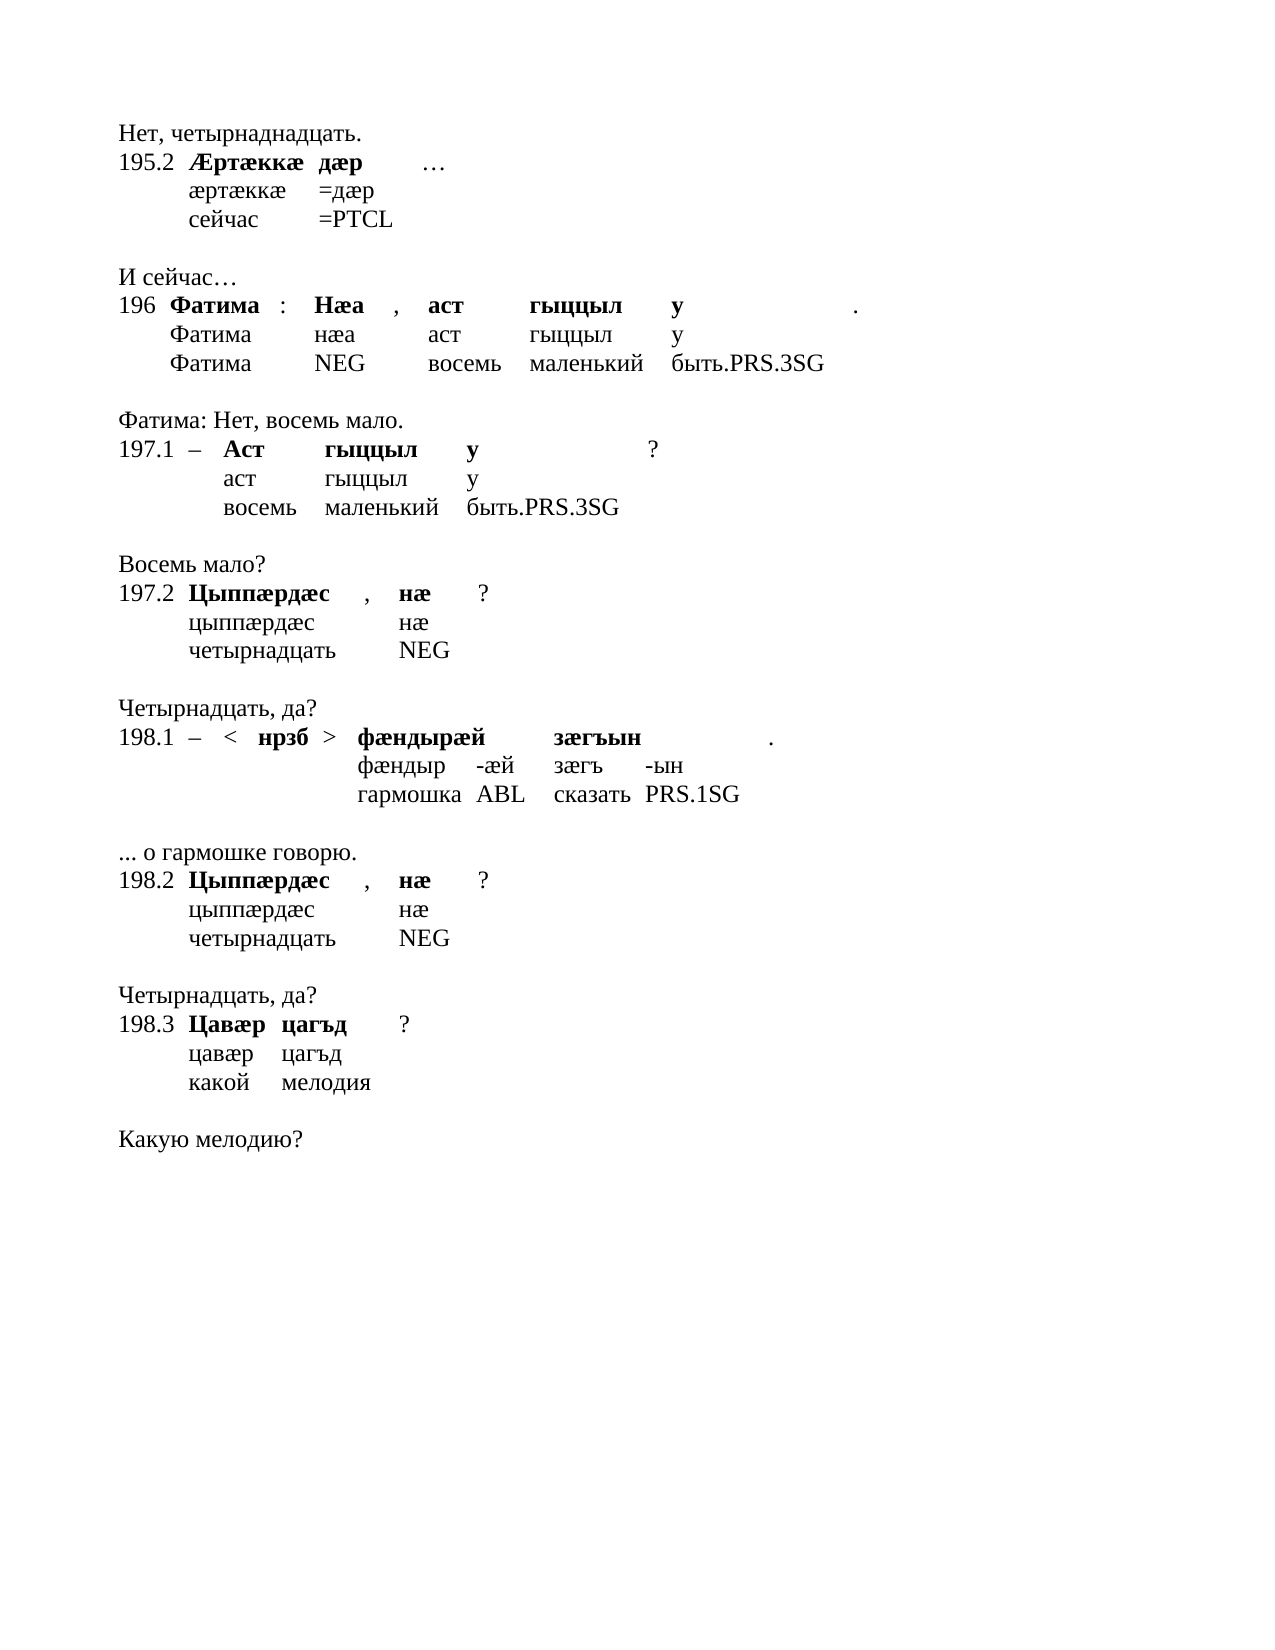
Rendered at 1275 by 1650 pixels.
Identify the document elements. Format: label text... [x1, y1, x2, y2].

text 197.2 [118, 578, 174, 607]
text фæндыр [357, 751, 462, 779]
text NEG [399, 923, 450, 952]
text нрзб [258, 722, 309, 751]
text нæа [314, 319, 366, 348]
text восемь [223, 492, 297, 521]
text – [188, 722, 209, 751]
text PRS.1SG [645, 779, 740, 808]
text 196 [118, 291, 156, 319]
text гыццыл [324, 463, 439, 492]
text маленький [324, 492, 439, 521]
text : [279, 291, 300, 319]
text < [223, 722, 244, 751]
text цагъд [281, 1009, 385, 1038]
text маленький [529, 348, 644, 377]
text > [322, 722, 343, 751]
text Нет, четырнаднадцать. [118, 118, 1249, 147]
text аст [428, 319, 502, 348]
text дæр [318, 147, 407, 176]
text . [768, 722, 789, 751]
text зæгъын [553, 722, 754, 751]
text , [393, 291, 414, 319]
text четырнадцать [188, 923, 336, 952]
text Фатима: Нет, восемь мало. [118, 406, 1249, 434]
text . [852, 291, 873, 319]
text ? [478, 866, 499, 894]
text Какую мелодию? [118, 1124, 1249, 1153]
text нæ [399, 578, 464, 607]
text Æртæккæ [188, 147, 304, 176]
text гыццыл [324, 434, 453, 463]
text у [466, 434, 634, 463]
text Аст [223, 434, 311, 463]
text цавæр [188, 1038, 254, 1067]
text ? [478, 578, 499, 607]
text 198.3 [118, 1009, 174, 1038]
text ? [647, 434, 668, 463]
text Четырнадцать, да? [118, 693, 1249, 722]
text сказать [553, 779, 631, 808]
text нæ [399, 607, 450, 636]
text 197.1 [118, 434, 174, 463]
text ? [398, 1009, 419, 1038]
text Цыппæрдæс [188, 578, 350, 607]
text … [421, 147, 446, 176]
text цыппæрдæс [188, 607, 336, 636]
text у [671, 291, 838, 319]
text Фатима [169, 291, 266, 319]
text -æй [476, 751, 526, 779]
text Фатима [169, 348, 252, 377]
text гармошка [357, 779, 462, 808]
text Нæа [314, 291, 379, 319]
text гыццыл [529, 291, 657, 319]
text Восемь мало? [118, 549, 1249, 578]
text мелодия [281, 1067, 371, 1096]
text цагъд [281, 1038, 371, 1067]
text 195.2 [118, 147, 174, 176]
text аст [428, 291, 516, 319]
text ABL [476, 779, 526, 808]
text =дæр [318, 176, 393, 204]
text 198.2 [118, 866, 174, 894]
text , [364, 578, 385, 607]
text цыппæрдæс [188, 894, 336, 923]
text =PTCL [318, 204, 393, 233]
text восемь [428, 348, 502, 377]
text И сейчас… [118, 262, 1249, 291]
text быть.PRS.3SG [466, 492, 620, 521]
text нæ [399, 894, 450, 923]
text четырнадцать [188, 636, 336, 664]
text у [671, 319, 825, 348]
text быть.PRS.3SG [671, 348, 825, 377]
text Четырнадцать, да? [118, 981, 1249, 1009]
text аст [223, 463, 297, 492]
text нæ [399, 866, 464, 894]
text у [466, 463, 620, 492]
text Фатима [169, 319, 252, 348]
text сейчас [188, 204, 286, 233]
text гыццыл [529, 319, 644, 348]
text какой [188, 1067, 254, 1096]
text ... о гармошке говорю. [118, 837, 1249, 866]
text NEG [314, 348, 366, 377]
text зæгъ [553, 751, 631, 779]
text -ын [645, 751, 740, 779]
text , [364, 866, 385, 894]
text 198.1 [118, 722, 174, 751]
text Цыппæрдæс [188, 866, 350, 894]
text – [188, 434, 209, 463]
text Цавæр [188, 1009, 268, 1038]
text фæндырæй [357, 722, 540, 751]
text æртæккæ [188, 176, 286, 204]
text NEG [399, 636, 450, 664]
